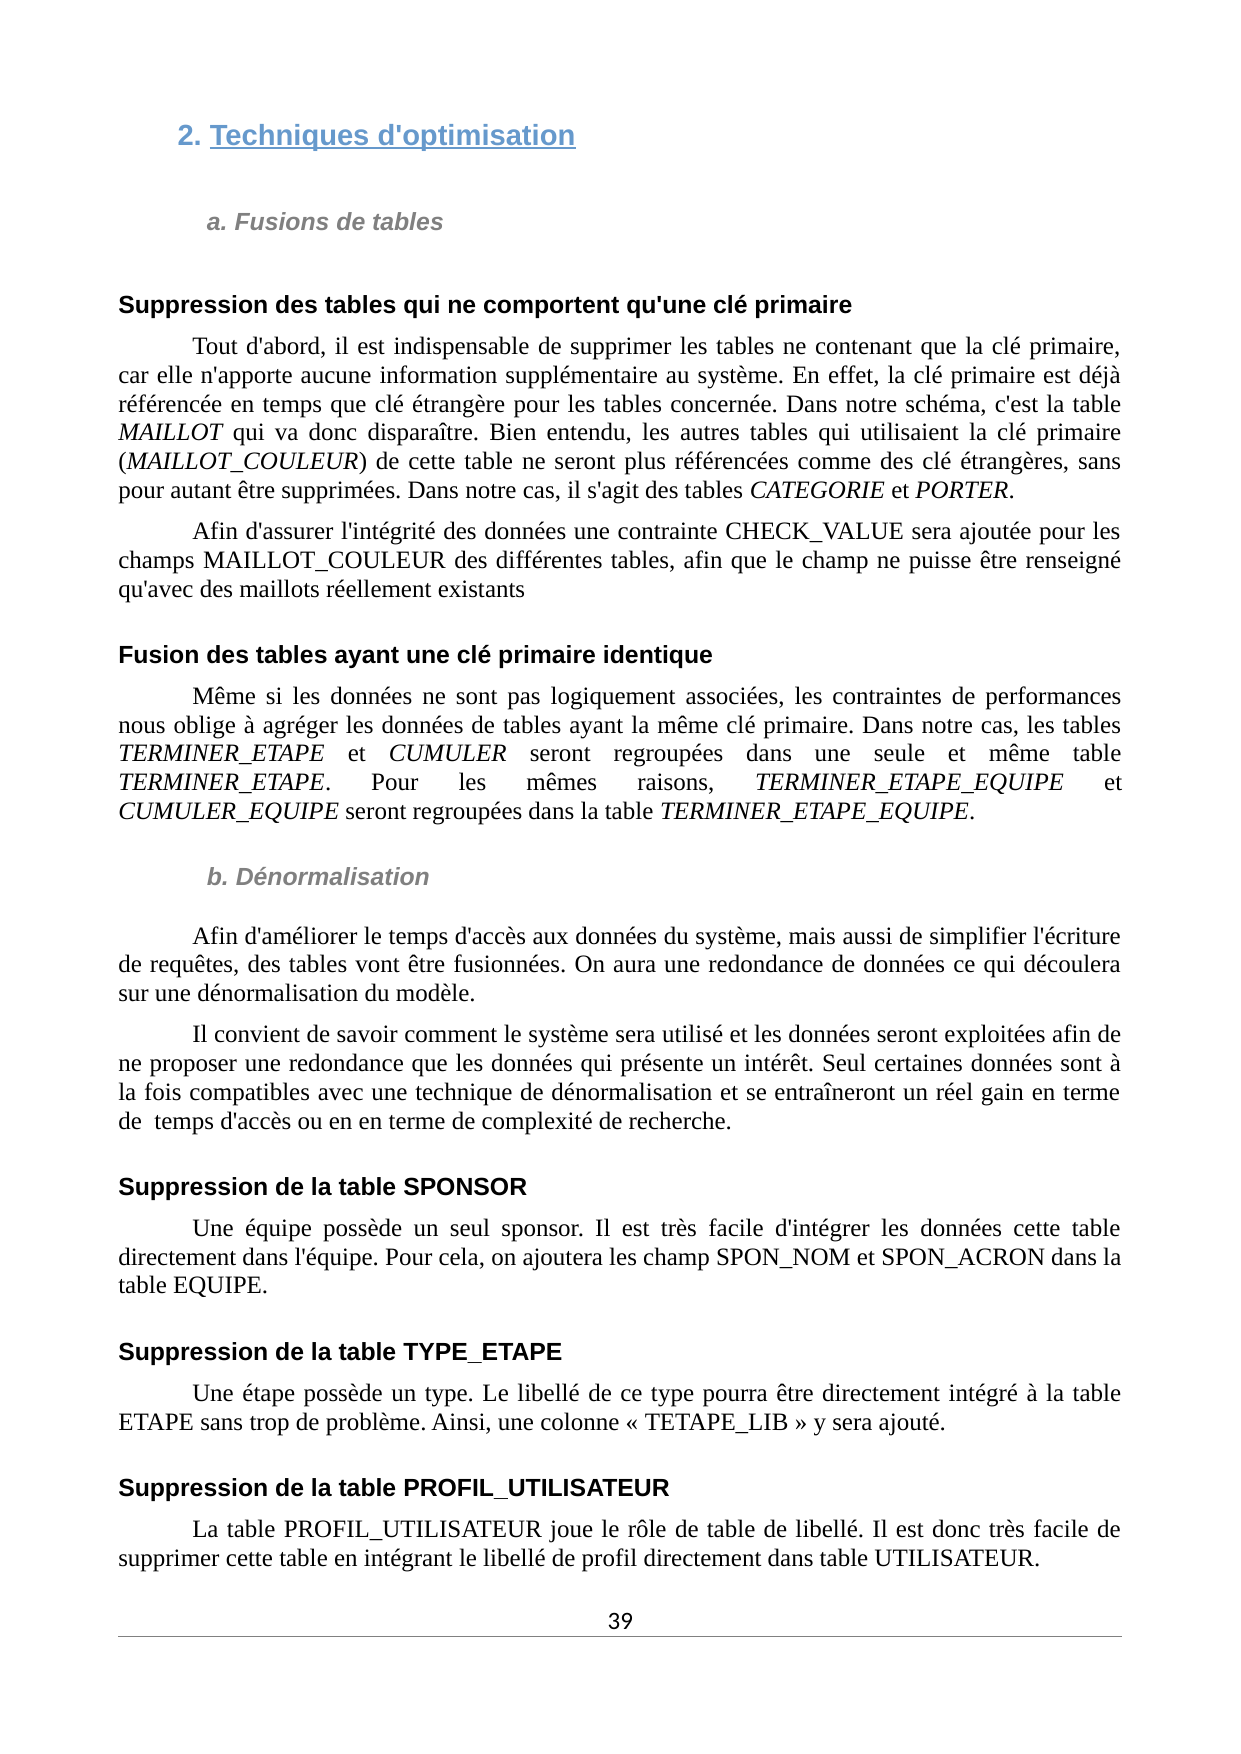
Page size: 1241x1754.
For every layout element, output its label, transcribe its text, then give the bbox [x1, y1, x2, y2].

text Tout d'abord, il est indispensable de supprimer les tables ne contenant que la clé primaire, car elle n'apporte aucune information supplémentaire au système. En effet, la clé primaire est déjà référencée en temps que clé étrangère pour les tables concernée. Dans notre schéma, c'est la table MAILLOT qui va donc disparaître. Bien entendu, les autres tables qui utilisaient la clé primaire (MAILLOT_COULEUR) de cette table ne seront plus référencées comme des clé étrangères, sans pour autant être supprimées. Dans notre cas, il s'agit des tables CATEGORIE et PORTER. [118, 331, 1122, 504]
text La table PROFIL_UTILISATEUR joue le rôle de table de libellé. Il est donc très facile de supprimer cette table en intégrant le libellé de profil directement dans table UTILISATEUR. [118, 1514, 1122, 1571]
text Une équipe possède un seul sponsor. Il est très facile d'intégrer les données cette table directement dans l'équipe. Pour cela, on ajoutera les champ SPON_NOM et SPON_ACRON dans la table EQUIPE. [118, 1213, 1122, 1299]
subtitle Dénormalisation [207, 862, 1122, 891]
subtitle Fusion des tables ayant une clé primaire identique [118, 640, 1122, 668]
subtitle Techniques d'optimisation [177, 118, 1122, 152]
text Afin d'assurer l'intégrité des données une contrainte CHECK_VALUE sera ajoutée pour les champs MAILLOT_COULEUR des différentes tables, afin que le champ ne puisse être renseigné qu'avec des maillots réellement existants [118, 516, 1122, 602]
text Une étape possède un type. Le libellé de ce type pourra être directement intégré à la table ETAPE sans trop de problème. Ainsi, une colonne « TETAPE_LIB » y sera ajouté. [118, 1378, 1122, 1435]
subtitle Suppression de la table SPONSOR [118, 1172, 1122, 1201]
subtitle Suppression de la table PROFIL_UTILISATEUR [118, 1473, 1122, 1501]
text Il convient de savoir comment le système sera utilisé et les données seront exploitées afin de ne proposer une redondance que les données qui présente un intérêt. Seul certaines données sont à la fois compatibles avec une technique de dénormalisation et se entraîneront un réel gain en terme de temps d'accès ou en en terme de complexité de recherche. [118, 1019, 1122, 1134]
subtitle Suppression de la table TYPE_ETAPE [118, 1337, 1122, 1365]
text Afin d'améliorer le temps d'accès aux données du système, mais aussi de simplifier l'écriture de requêtes, des tables vont être fusionnées. On aura une redondance de données ce qui découlera sur une dénormalisation du modèle. [118, 921, 1122, 1007]
text Même si les données ne sont pas logiquement associées, les contraintes de performances nous oblige à agréger les données de tables ayant la même clé primaire. Dans notre cas, les tables TERMINER_ETAPE et CUMULER seront regroupées dans une seule et même table TERMINER_ETAPE. Pour les mêmes raisons, TERMINER_ETAPE_EQUIPE et CUMULER_EQUIPE seront regroupées dans la table TERMINER_ETAPE_EQUIPE. [118, 681, 1122, 825]
subtitle Fusions de tables [207, 207, 1122, 235]
subtitle Suppression des tables qui ne comportent qu'une clé primaire [118, 290, 1122, 319]
